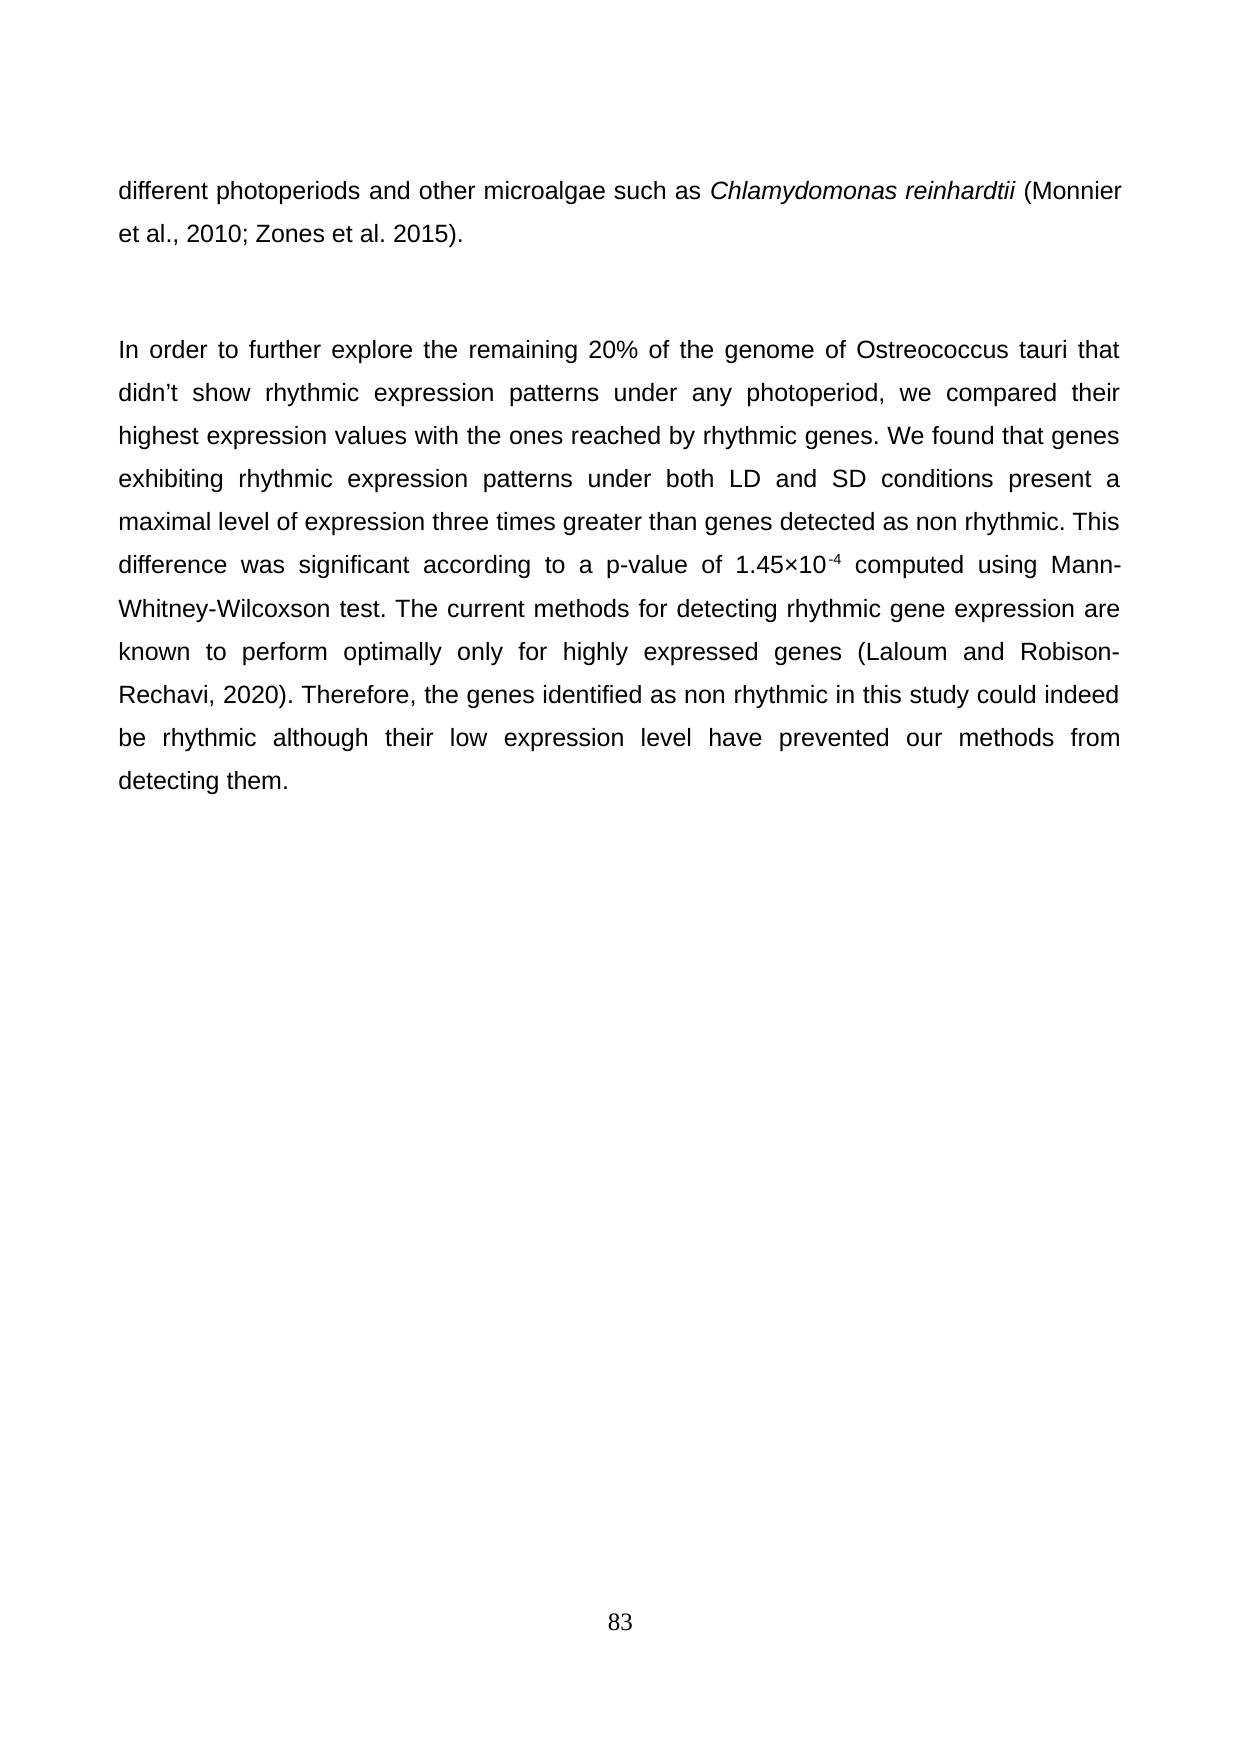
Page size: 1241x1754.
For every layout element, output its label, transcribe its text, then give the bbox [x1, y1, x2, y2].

text different photoperiods and other microalgae such as Chlamydomonas reinhardtii (Monnier et al., 2010; Zones et al. 2015). [118, 176, 1122, 248]
text In order to further explore the remaining 20% of the genome of Ostreococcus tauri that didn’t show rhythmic expression patterns under any photoperiod, we compared their highest expression values with the ones reached by rhythmic genes. We found that genes exhibiting rhythmic expression patterns under both LD and SD conditions present a maximal level of expression three times greater than genes detected as non rhythmic. This difference was significant according to a p-value of 1.45×10-4 computed using Mann-Whitney-Wilcoxson test. The current methods for detecting rhythmic gene expression are known to perform optimally only for highly expressed genes (Laloum and Robison-Rechavi, 2020). Therefore, the genes identified as non rhythmic in this study could indeed be rhythmic although their low expression level have prevented our methods from detecting them. [118, 335, 1122, 795]
